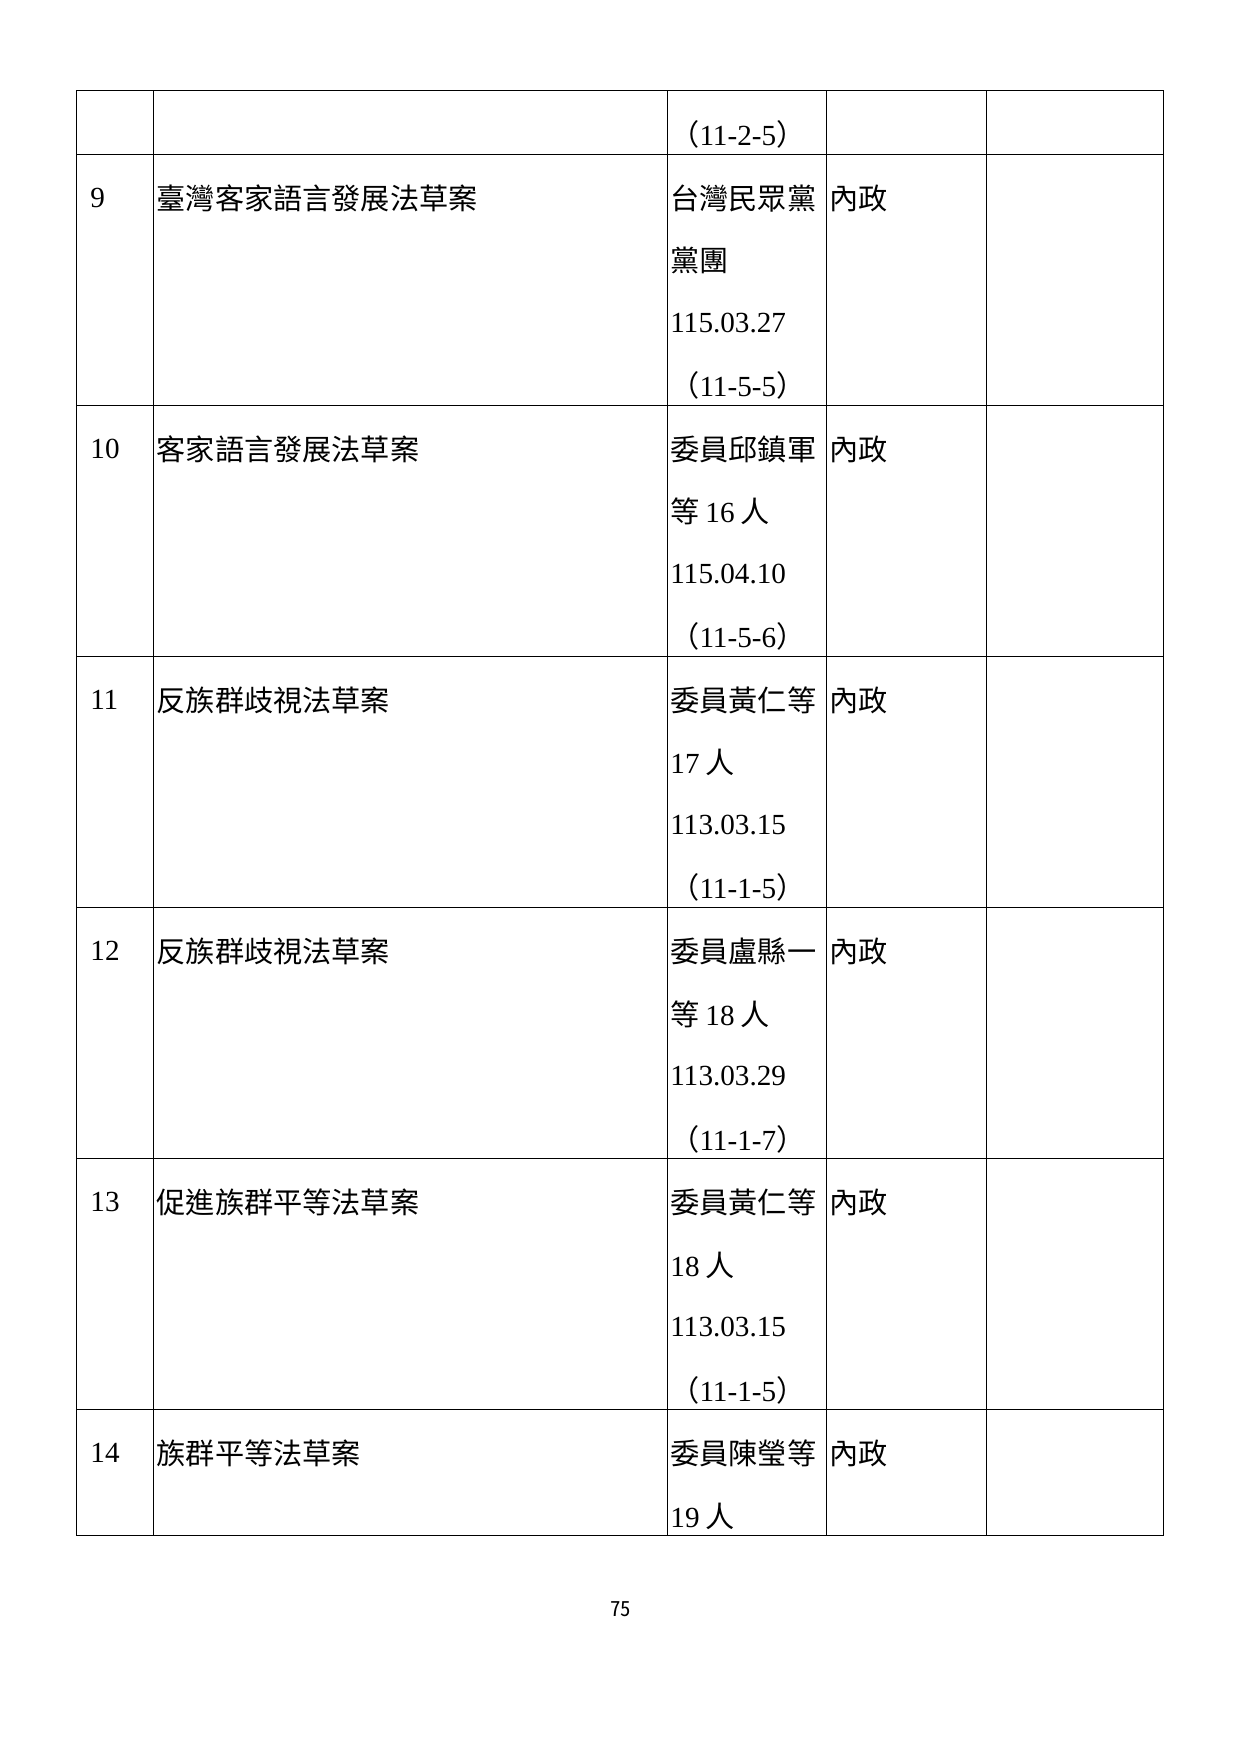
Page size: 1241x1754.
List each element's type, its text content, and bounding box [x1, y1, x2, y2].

table_cell [987, 406, 1163, 656]
table_cell [987, 908, 1163, 1158]
table_cell 客家語言發展法草案 [154, 406, 667, 656]
table_cell [77, 908, 153, 1158]
table_cell [987, 91, 1163, 154]
table_cell [154, 91, 667, 154]
table_cell 委員邱鎮軍等16人 115.04.10 （11-5-6） [668, 406, 826, 656]
table_cell 臺灣客家語言發展法草案 [154, 155, 667, 405]
table_cell 促進族群平等法草案 [154, 1159, 667, 1409]
table_cell [987, 657, 1163, 907]
table_cell 反族群歧視法草案 [154, 908, 667, 1158]
table_cell [77, 657, 153, 907]
table_cell 委員黃仁等18人 113.03.15 （11-1-5） [668, 1159, 826, 1409]
table_cell 內政 [827, 1410, 986, 1535]
table_cell 內政 [827, 406, 986, 656]
table_cell 內政 [827, 657, 986, 907]
table_cell 委員盧縣一等18人 113.03.29 （11-1-7） [668, 908, 826, 1158]
table_cell [827, 91, 986, 154]
table_cell [987, 1410, 1163, 1535]
table_cell [77, 91, 153, 154]
table_cell [77, 1410, 153, 1535]
table_cell 委員陳瑩等19人 [668, 1410, 826, 1535]
table_cell 族群平等法草案 [154, 1410, 667, 1535]
table_cell （11-2-5） [668, 91, 826, 154]
table_cell 內政 [827, 1159, 986, 1409]
table_cell 台灣民眾黨黨團 115.03.27 （11-5-5） [668, 155, 826, 405]
table_cell [77, 406, 153, 656]
table_cell 反族群歧視法草案 [154, 657, 667, 907]
table_cell [77, 155, 153, 405]
table_cell [987, 155, 1163, 405]
table_cell [987, 1159, 1163, 1409]
table_cell 委員黃仁等17人 113.03.15 （11-1-5） [668, 657, 826, 907]
table_cell [77, 1159, 153, 1409]
table_cell 內政 [827, 155, 986, 405]
table_cell 內政 [827, 908, 986, 1158]
